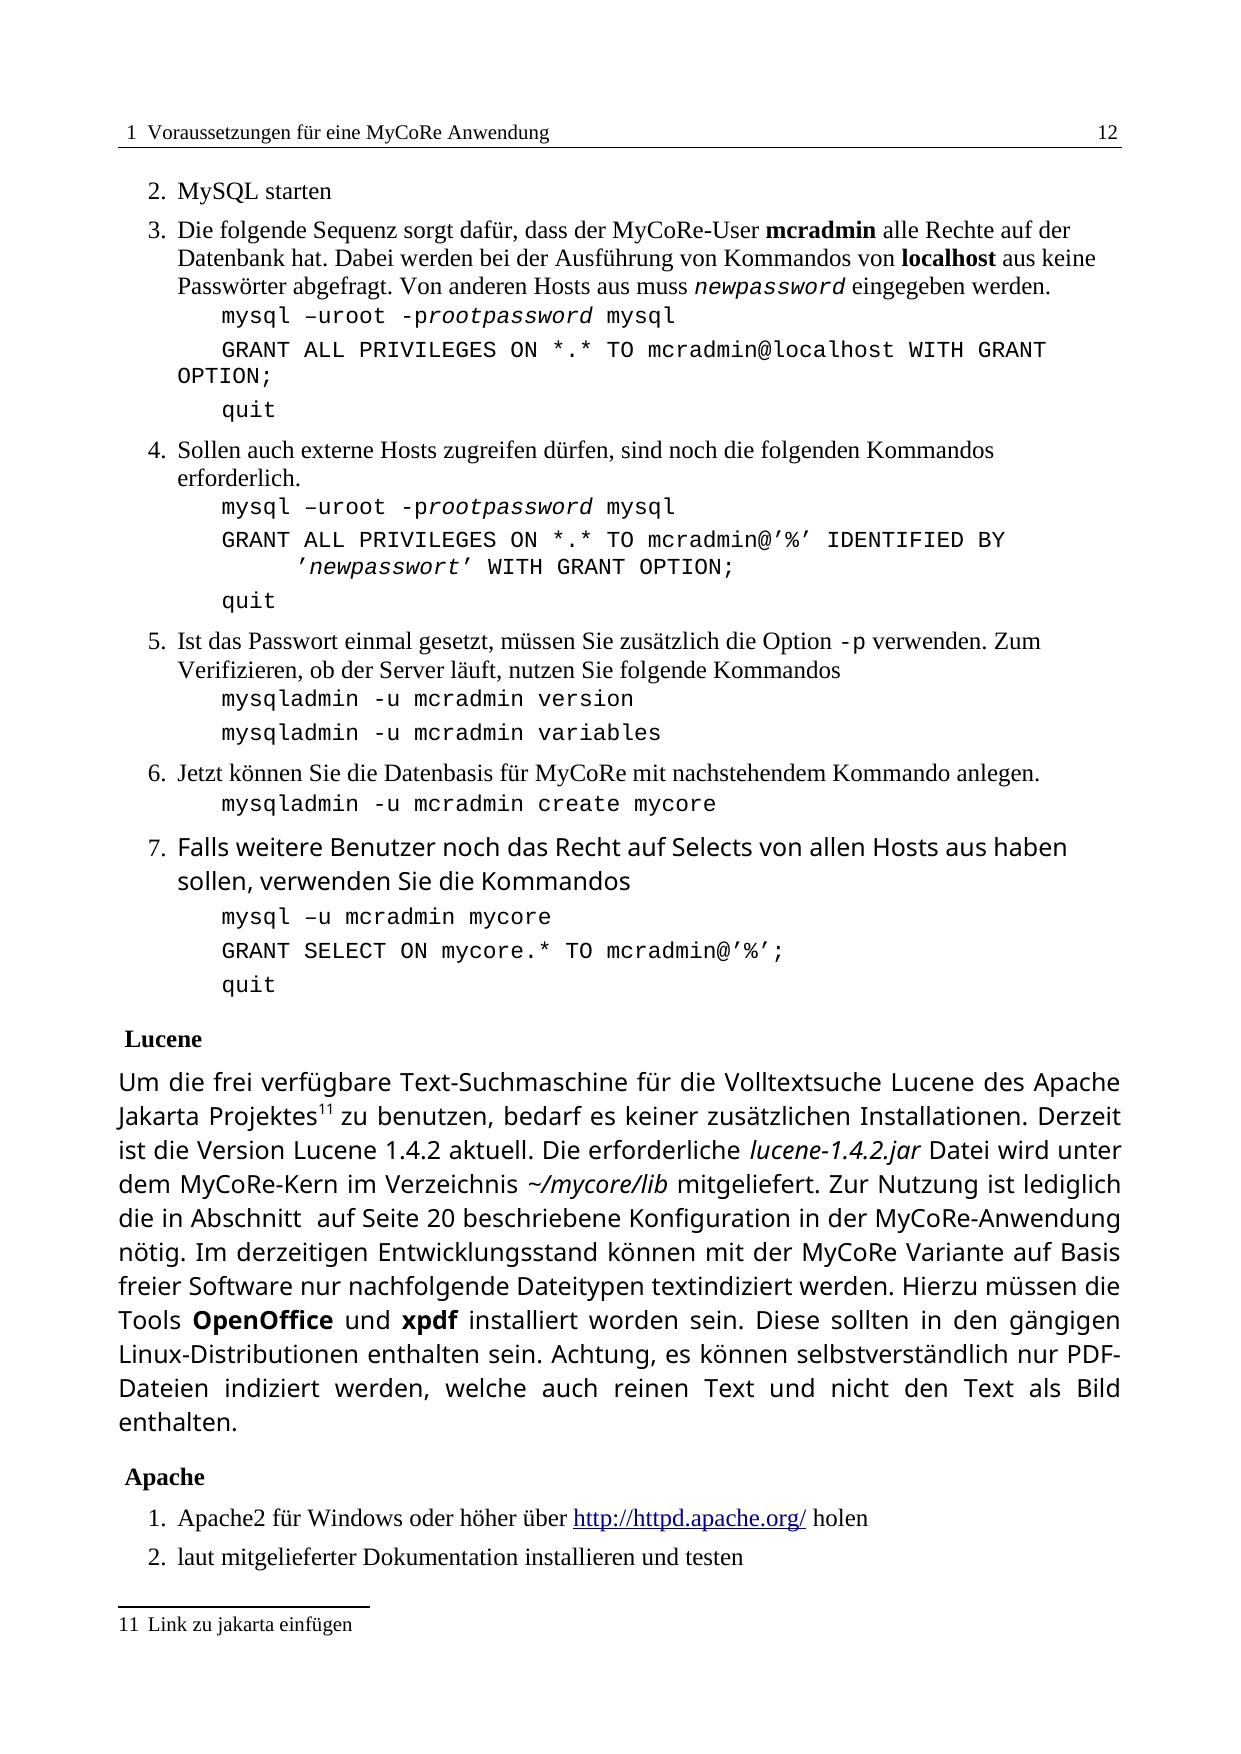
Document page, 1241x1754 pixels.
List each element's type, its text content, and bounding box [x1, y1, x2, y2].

text Link zu jakarta einfügen [118, 1613, 1122, 1636]
list Die folgende Sequenz sorgt dafür, dass der MyCoRe-User mcradmin alle Rechte auf der Datenbank hat. Dabei werden bei der Ausführung von Kommandos von localhost aus keine Passwörter abgefragt. Von anderen Hosts aus muss newpassword eingegeben werden. mysql –uroot -prootpassword mysql GRANT ALL PRIVILEGES ON *.* TO mcradmin@localhost WITH GRANT OPTION; quit [118, 217, 1122, 425]
list Jetzt können Sie die Datenbasis für MyCoRe mit nachstehendem Kommando anlegen. mysqladmin -u mcradmin create mycore [118, 759, 1122, 818]
subtitle Apache [118, 1463, 1122, 1491]
list Ist das Passwort einmal gesetzt, müssen Sie zusätzlich die Option -p verwenden. Zum Verifizieren, ob der Server läuft, nutzen Sie folgende Kommandos mysqladmin -u mcradmin version mysqladmin -u mcradmin variables [118, 627, 1122, 747]
list Sollen auch externe Hosts zugreifen dürfen, sind noch die folgenden Kommandos erforderlich. mysql –uroot -prootpassword mysql GRANT ALL PRIVILEGES ON *.* TO mcradmin@’%’ IDENTIFIED BY ’newpasswort’ WITH GRANT OPTION; quit [118, 436, 1122, 615]
list Falls weitere Benutzer noch das Recht auf Selects von allen Hosts aus haben sollen, verwenden Sie die Kommandos mysql –u mcradmin mycore GRANT SELECT ON mycore.* TO mcradmin@’%’; quit [118, 830, 1122, 1000]
text Um die frei verfügbare Text-Suchmaschine für die Volltextsuche Lucene des Apache Jakarta Projektes zu benutzen, bedarf es keiner zusätzlichen Installationen. Derzeit ist die Version Lucene 1.4.2 aktuell. Die erforderliche lucene-1.4.2.jar Datei wird unter dem MyCoRe-Kern im Verzeichnis ~/mycore/lib mitgeliefert. Zur Nutzung ist lediglich die in Abschnitt 3.3.1 auf Seite 20 beschriebene Konfiguration in der MyCoRe-Anwendung nötig. Im derzeitigen Entwicklungsstand können mit der MyCoRe Variante auf Basis freier Software nur nachfolgende Dateitypen textindiziert werden. Hierzu müssen die Tools OpenOffice und xpdf installiert worden sein. Diese sollten in den gängigen Linux-Distributionen enthalten sein. Achtung, es können selbstverständlich nur PDF-Dateien indiziert werden, welche auch reinen Text und nicht den Text als Bild enthalten. [118, 1065, 1122, 1438]
subtitle Lucene [118, 1025, 1122, 1052]
list Apache2 für Windows oder höher über http://httpd.apache.org/ holen [118, 1504, 1122, 1531]
list laut mitgelieferter Dokumentation installieren und testen [118, 1543, 1122, 1571]
list MySQL starten [118, 177, 1122, 205]
